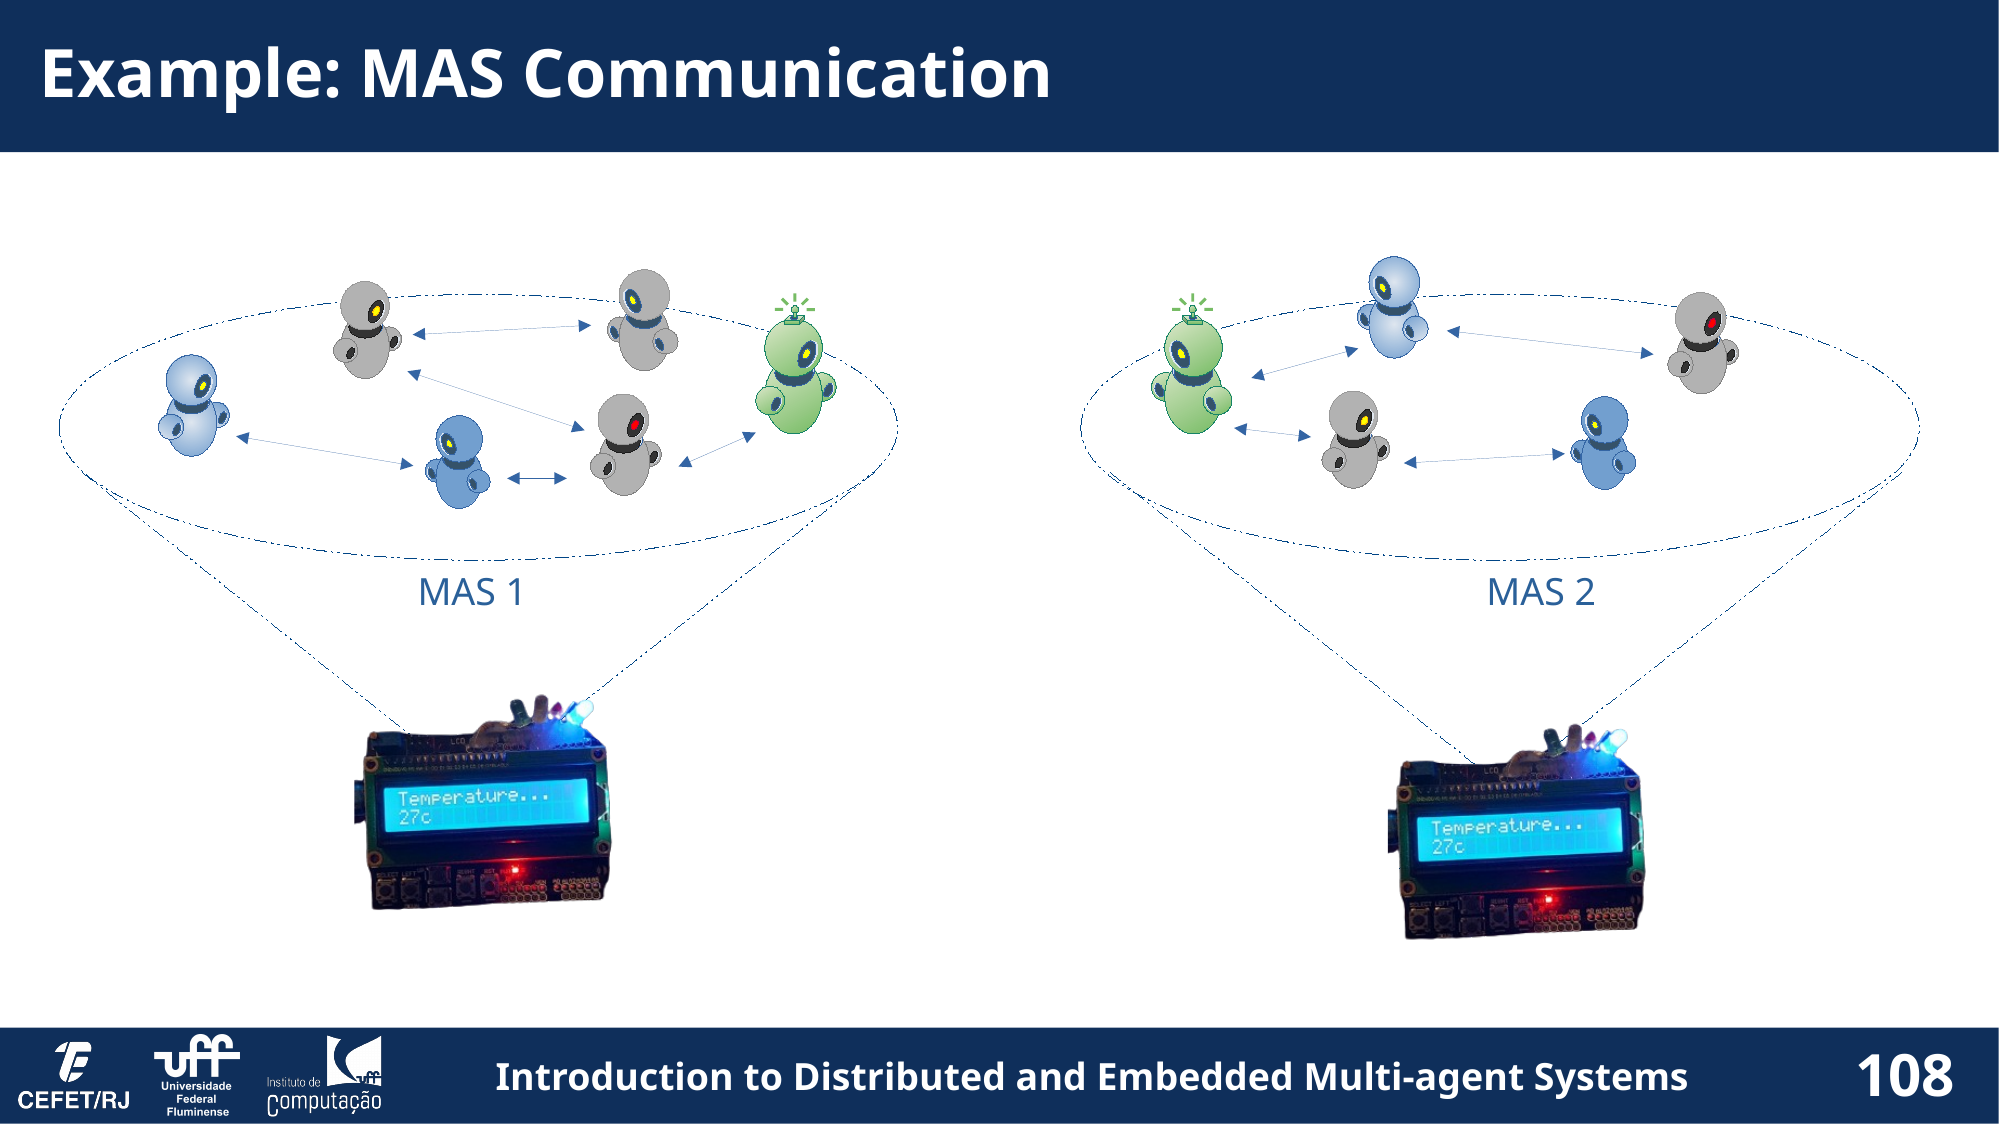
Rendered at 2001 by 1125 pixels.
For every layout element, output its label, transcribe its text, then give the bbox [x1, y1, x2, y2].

text_box [1198, 297, 1207, 306]
text_box [800, 297, 809, 306]
text_box [158, 354, 230, 457]
text_box Example: MAS Communication [25, 23, 1999, 119]
text_box [1570, 396, 1636, 490]
text_box [1667, 292, 1739, 394]
text_box [1151, 316, 1232, 434]
text_box [790, 305, 799, 320]
text_box [774, 307, 784, 311]
picture [1387, 708, 1654, 975]
text_box [590, 394, 662, 496]
picture [18, 1021, 129, 1125]
picture [265, 1033, 383, 1117]
text_box MAS 1 [295, 560, 650, 621]
text_box [1178, 297, 1187, 306]
text_box [333, 281, 402, 379]
text_box [607, 269, 679, 371]
text_box [1321, 391, 1390, 489]
text_box MAS 2 [1364, 560, 1719, 621]
picture [354, 679, 621, 945]
text_box [755, 316, 837, 434]
picture [153, 1033, 241, 1121]
text_box [425, 415, 491, 509]
text_box [1189, 305, 1197, 320]
text_box [1357, 256, 1429, 359]
text_box [780, 297, 789, 306]
